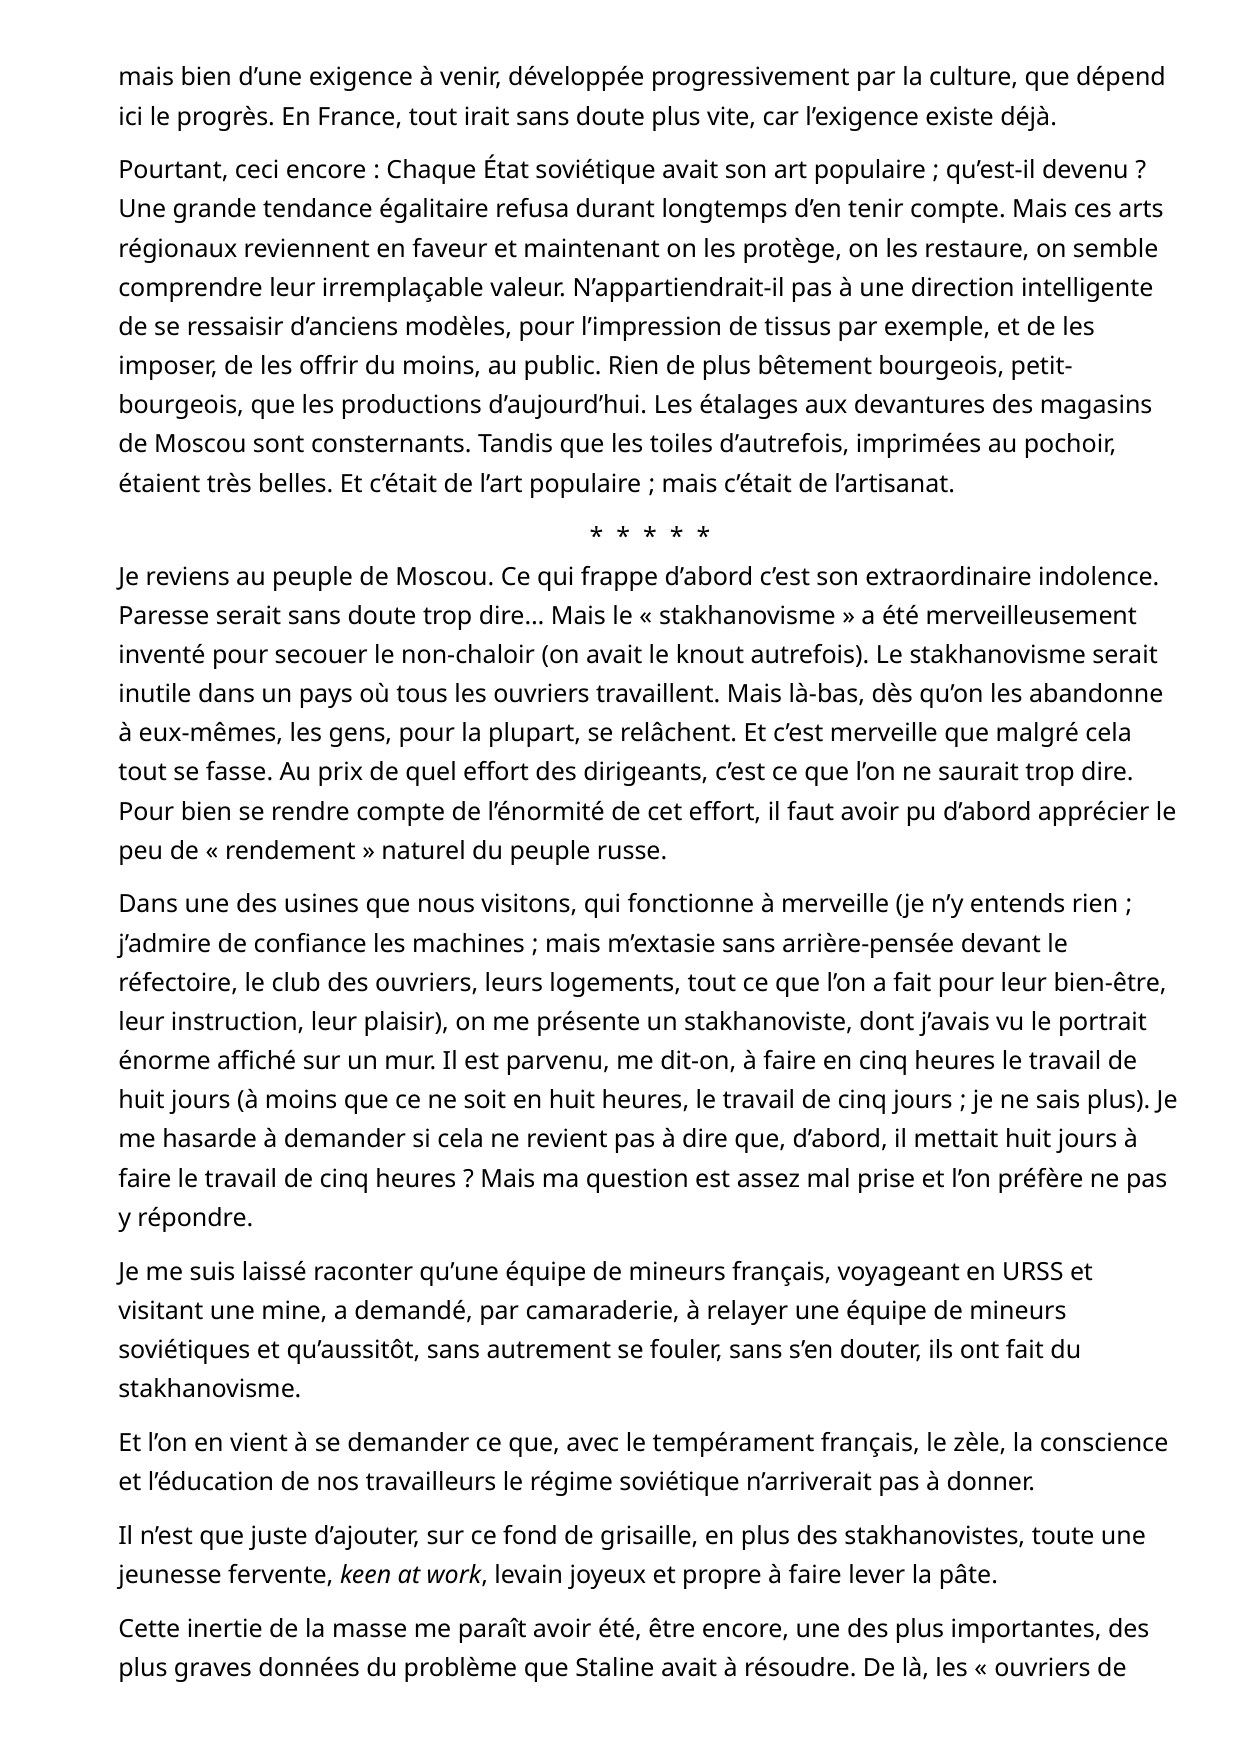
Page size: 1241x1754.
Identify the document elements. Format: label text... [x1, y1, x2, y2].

text * * * * * [118, 519, 1181, 553]
text mais bien d’une exigence à venir, développée progressivement par la culture, que dépend ici le progrès. En France, tout irait sans doute plus vite, car l’exigence existe déjà. [118, 59, 1181, 132]
text Dans une des usines que nous visitons, qui fonctionne à merveille (je n’y entends rien ; j’admire de confiance les machines ; mais m’extasie sans arrière-pensée devant le réfectoire, le club des ouvriers, leurs logements, tout ce que l’on a fait pour leur bien-être, leur instruction, leur plaisir), on me présente un stakhanoviste, dont j’avais vu le portrait énorme affiché sur un mur. Il est parvenu, me dit-on, à faire en cinq heures le travail de huit jours (à moins que ce ne soit en huit heures, le travail de cinq jours ; je ne sais plus). Je me hasarde à demander si cela ne revient pas à dire que, d’abord, il mettait huit jours à faire le travail de cinq heures ? Mais ma question est assez mal prise et l’on préfère ne pas y répondre. [118, 886, 1181, 1233]
text Je me suis laissé raconter qu’une équipe de mineurs français, voyageant en URSS et visitant une mine, a demandé, par camaraderie, à relayer une équipe de mineurs soviétiques et qu’aussitôt, sans autrement se fouler, sans s’en douter, ils ont fait du stakhanovisme. [118, 1253, 1181, 1405]
text Pourtant, ceci encore : Chaque État soviétique avait son art populaire ; qu’est-il devenu ? Une grande tendance égalitaire refusa durant longtemps d’en tenir compte. Mais ces arts régionaux reviennent en faveur et maintenant on les protège, on les restaure, on semble comprendre leur irremplaçable valeur. N’appartiendrait-il pas à une direction intelligente de se ressaisir d’anciens modèles, pour l’impression de tissus par exemple, et de les imposer, de les offrir du moins, au public. Rien de plus bêtement bourgeois, petit-bourgeois, que les productions d’aujourd’hui. Les étalages aux devantures des magasins de Moscou sont consternants. Tandis que les toiles d’autrefois, imprimées au pochoir, étaient très belles. Et c’était de l’art populaire ; mais c’était de l’artisanat. [118, 152, 1181, 499]
text Et l’on en vient à se demander ce que, avec le tempérament français, le zèle, la conscience et l’éducation de nos travailleurs le régime soviétique n’arriverait pas à donner. [118, 1424, 1181, 1498]
text Cette inertie de la masse me paraît avoir été, être encore, une des plus importantes, des plus graves données du problème que Staline avait à résoudre. De là, les « ouvriers de [118, 1610, 1181, 1683]
text Je reviens au peuple de Moscou. Ce qui frappe d’abord c’est son extraordinaire indolence. Paresse serait sans doute trop dire… Mais le « stakhanovisme » a été merveilleusement inventé pour secouer le non-chaloir (on avait le knout autrefois). Le stakhanovisme serait inutile dans un pays où tous les ouvriers travaillent. Mais là-bas, dès qu’on les abandonne à eux-mêmes, les gens, pour la plupart, se relâchent. Et c’est merveille que malgré cela tout se fasse. Au prix de quel effort des dirigeants, c’est ce que l’on ne saurait trop dire. Pour bien se rendre compte de l’énormité de cet effort, il faut avoir pu d’abord apprécier le peu de « rendement » naturel du peuple russe. [118, 558, 1181, 866]
text Il n’est que juste d’ajouter, sur ce fond de grisaille, en plus des stakhanovistes, toute une jeunesse fervente, keen at work, levain joyeux et propre à faire lever la pâte. [118, 1517, 1181, 1591]
